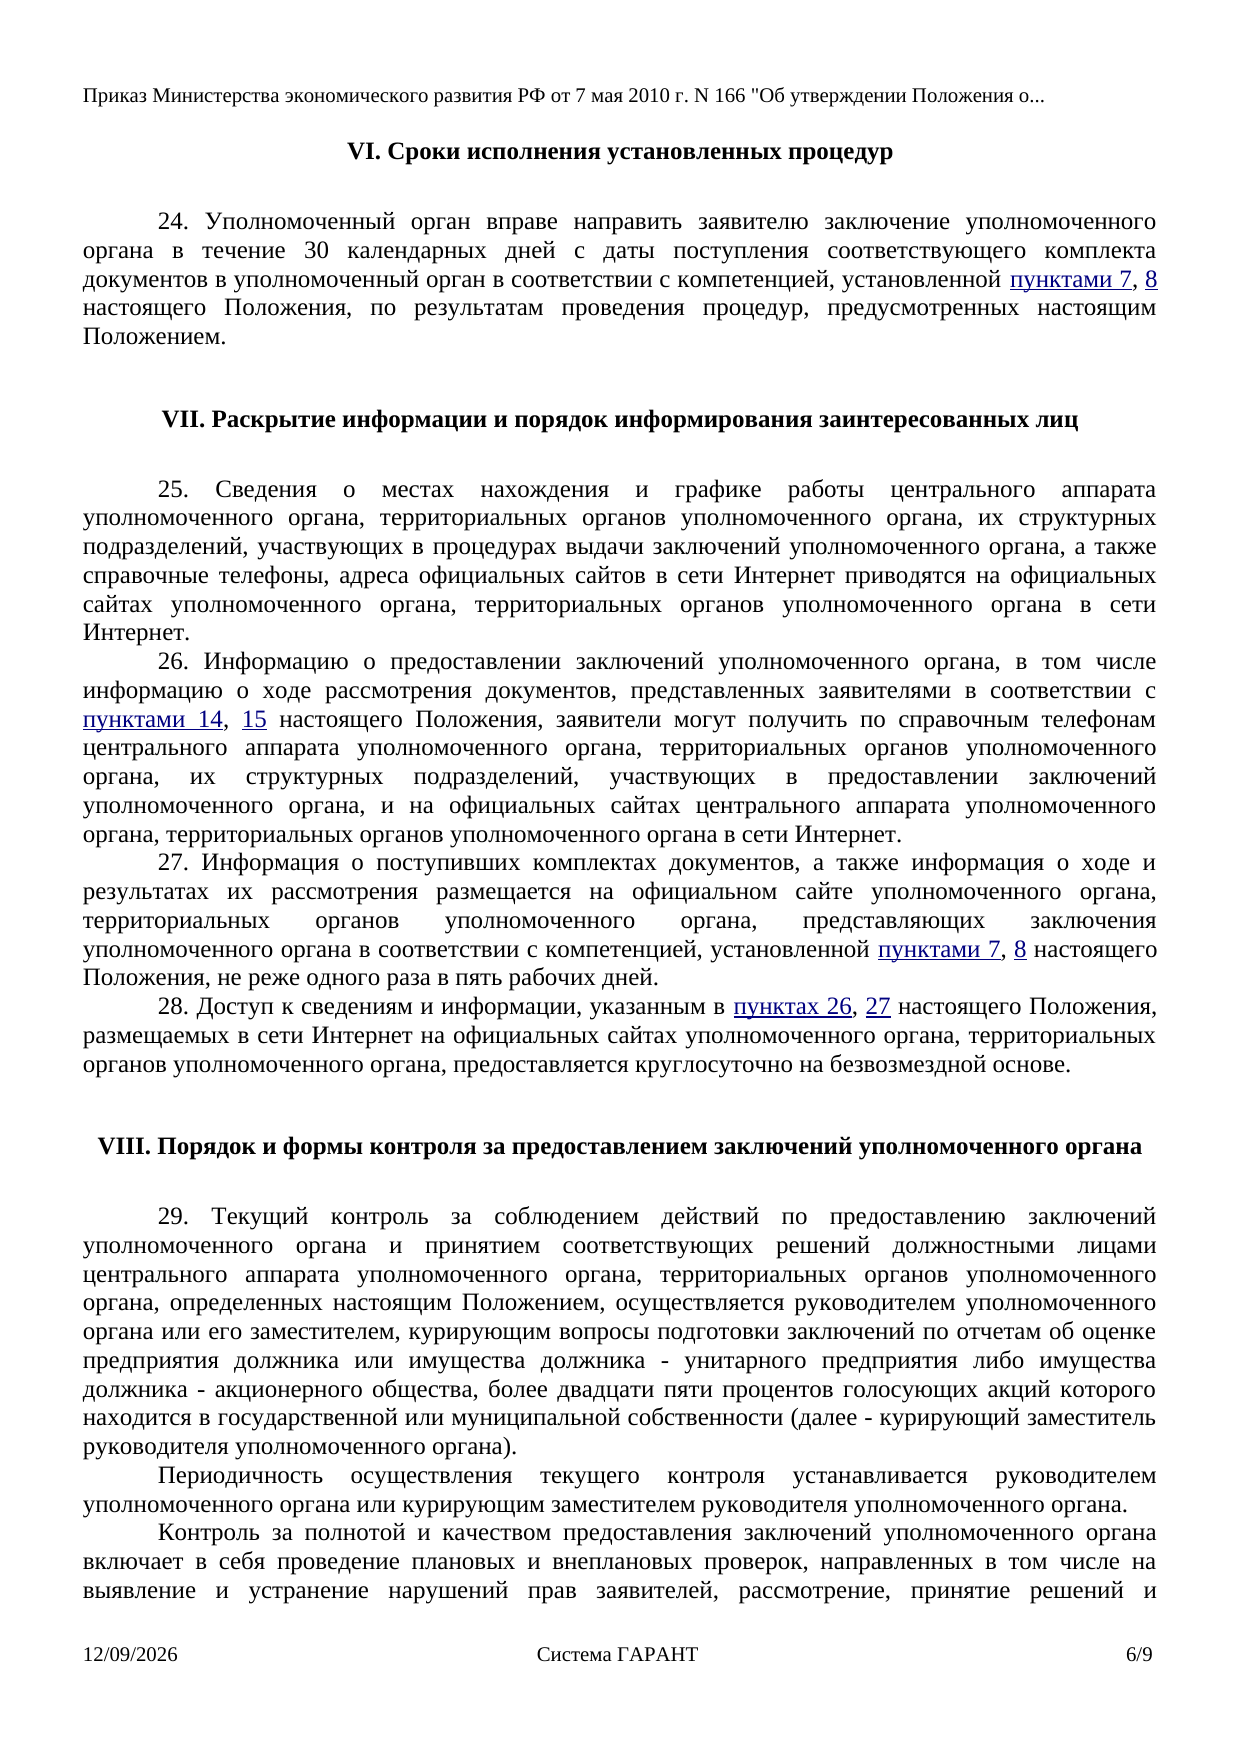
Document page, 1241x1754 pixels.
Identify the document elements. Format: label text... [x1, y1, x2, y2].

subtitle VIII. Порядок и формы контроля за предоставлением заключений уполномоченного органа [83, 1131, 1157, 1160]
subtitle VII. Раскрытие информации и порядок информирования заинтересованных лиц [83, 404, 1157, 432]
text Контроль за полнотой и качеством предоставления заключений уполномоченного органа включает в себя проведение плановых и внеплановых проверок, направленных в том числе на выявление и устранение нарушений прав заявителей, рассмотрение, принятие решений и [83, 1517, 1157, 1604]
text 25. Сведения о местах нахождения и графике работы центрального аппарата уполномоченного органа, территориальных органов уполномоченного органа, их структурных подразделений, участвующих в процедурах выдачи заключений уполномоченного органа, а также справочные телефоны, адреса официальных сайтов в сети Интернет приводятся на официальных сайтах уполномоченного органа, территориальных органов уполномоченного органа в сети Интернет. [83, 474, 1157, 646]
text Периодичность осуществления текущего контроля устанавливается руководителем уполномоченного органа или курирующим заместителем руководителя уполномоченного органа. [83, 1460, 1157, 1517]
text 28. Доступ к сведениям и информации, указанным в пунктах 26, 27 настоящего Положения, размещаемых в сети Интернет на официальных сайтах уполномоченного органа, территориальных органов уполномоченного органа, предоставляется круглосуточно на безвозмездной основе. [83, 991, 1157, 1077]
text 29. Текущий контроль за соблюдением действий по предоставлению заключений уполномоченного органа и принятием соответствующих решений должностными лицами центрального аппарата уполномоченного органа, территориальных органов уполномоченного органа, определенных настоящим Положением, осуществляется руководителем уполномоченного органа или его заместителем, курирующим вопросы подготовки заключений по отчетам об оценке предприятия должника или имущества должника - унитарного предприятия либо имущества должника - акционерного общества, более двадцати пяти процентов голосующих акций которого находится в государственной или муниципальной собственности (далее - курирующий заместитель руководителя уполномоченного органа). [83, 1201, 1157, 1460]
text 26. Информацию о предоставлении заключений уполномоченного органа, в том числе информацию о ходе рассмотрения документов, представленных заявителями в соответствии с пунктами 14, 15 настоящего Положения, заявители могут получить по справочным телефонам центрального аппарата уполномоченного органа, территориальных органов уполномоченного органа, их структурных подразделений, участвующих в предоставлении заключений уполномоченного органа, и на официальных сайтах центрального аппарата уполномоченного органа, территориальных органов уполномоченного органа в сети Интернет. [83, 646, 1157, 847]
subtitle VI. Сроки исполнения установленных процедур [83, 136, 1157, 165]
text 27. Информация о поступивших комплектах документов, а также информация о ходе и результатах их рассмотрения размещается на официальном сайте уполномоченного органа, территориальных органов уполномоченного органа, представляющих заключения уполномоченного органа в соответствии с компетенцией, установленной пунктами 7, 8 настоящего Положения, не реже одного раза в пять рабочих дней. [83, 847, 1157, 991]
text 24. Уполномоченный орган вправе направить заявителю заключение уполномоченного органа в течение 30 календарных дней с даты поступления соответствующего комплекта документов в уполномоченный орган в соответствии с компетенцией, установленной пунктами 7, 8 настоящего Положения, по результатам проведения процедур, предусмотренных настоящим Положением. [83, 206, 1157, 350]
